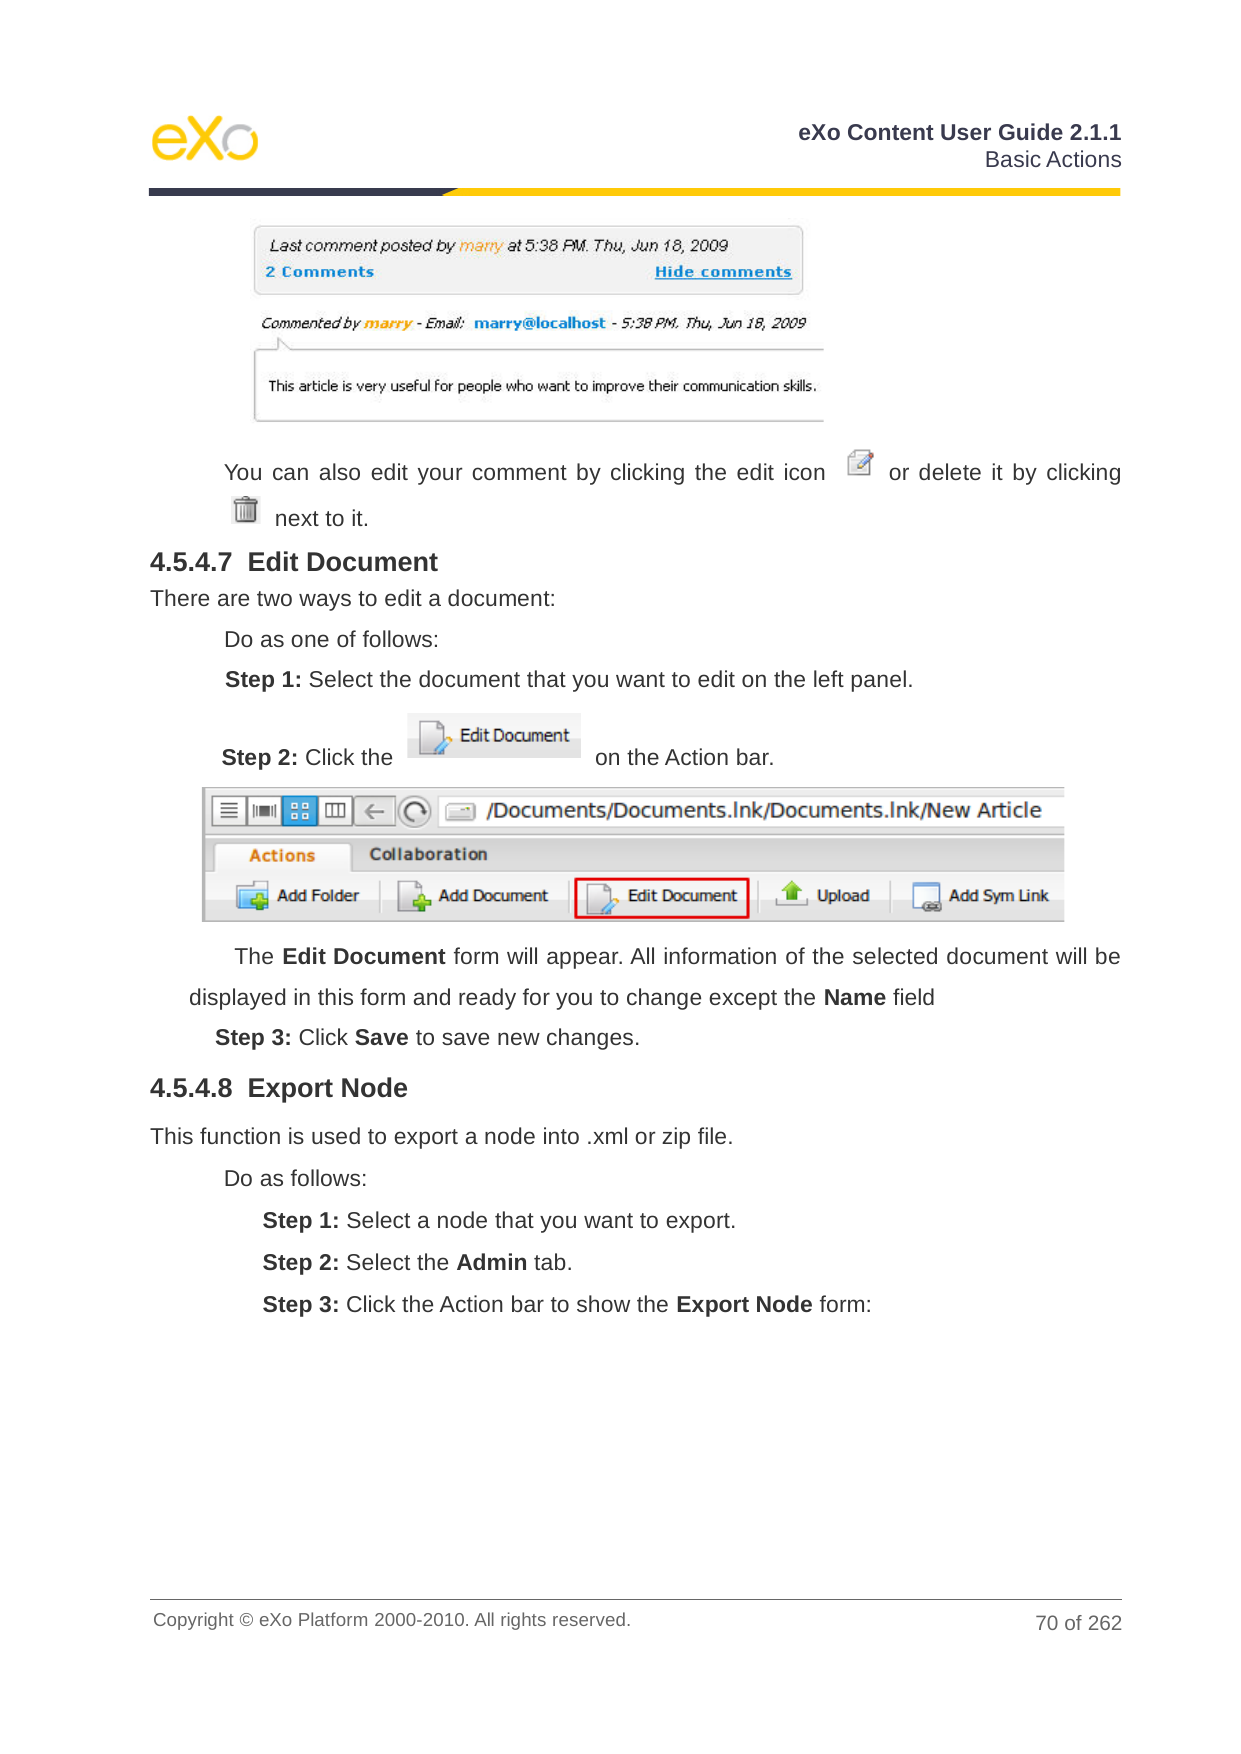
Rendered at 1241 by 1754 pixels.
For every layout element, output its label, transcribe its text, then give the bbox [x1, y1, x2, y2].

picture [231, 496, 261, 524]
picture [152, 115, 259, 161]
picture [201, 787, 1065, 922]
picture [407, 713, 581, 758]
subtitle Export Node [150, 1072, 1122, 1103]
picture [148, 188, 1121, 196]
list Step 3: Click Save to save new changes. [151, 1024, 1122, 1051]
text There are two ways to edit a document: [150, 584, 1122, 612]
list The Edit Document form will appear. All information of the selected document will be displayed in this form and ready for you to change except the Name field [151, 922, 1122, 1010]
picture [250, 218, 824, 431]
picture [843, 446, 882, 482]
subtitle Edit Document [150, 546, 1122, 577]
text Do as follows: [150, 1164, 1122, 1192]
text This function is used to export a node into .xml or zip file. [150, 1122, 1122, 1149]
list Step 2: Click the on the Action bar. [151, 706, 1122, 770]
list Step 3: Click the Action bar to show the Export Node form: [225, 1291, 1122, 1318]
text You can also edit your comment by clicking the edit icon or delete it by clicking next to it. [223, 223, 1122, 531]
list Step 1: Select the document that you want to edit on the left panel. [187, 666, 1122, 693]
text Do as one of follows: [224, 625, 1122, 652]
list Step 2: Select the Admin tab. [225, 1249, 1122, 1276]
list Step 1: Select a node that you want to export. [225, 1207, 1122, 1234]
